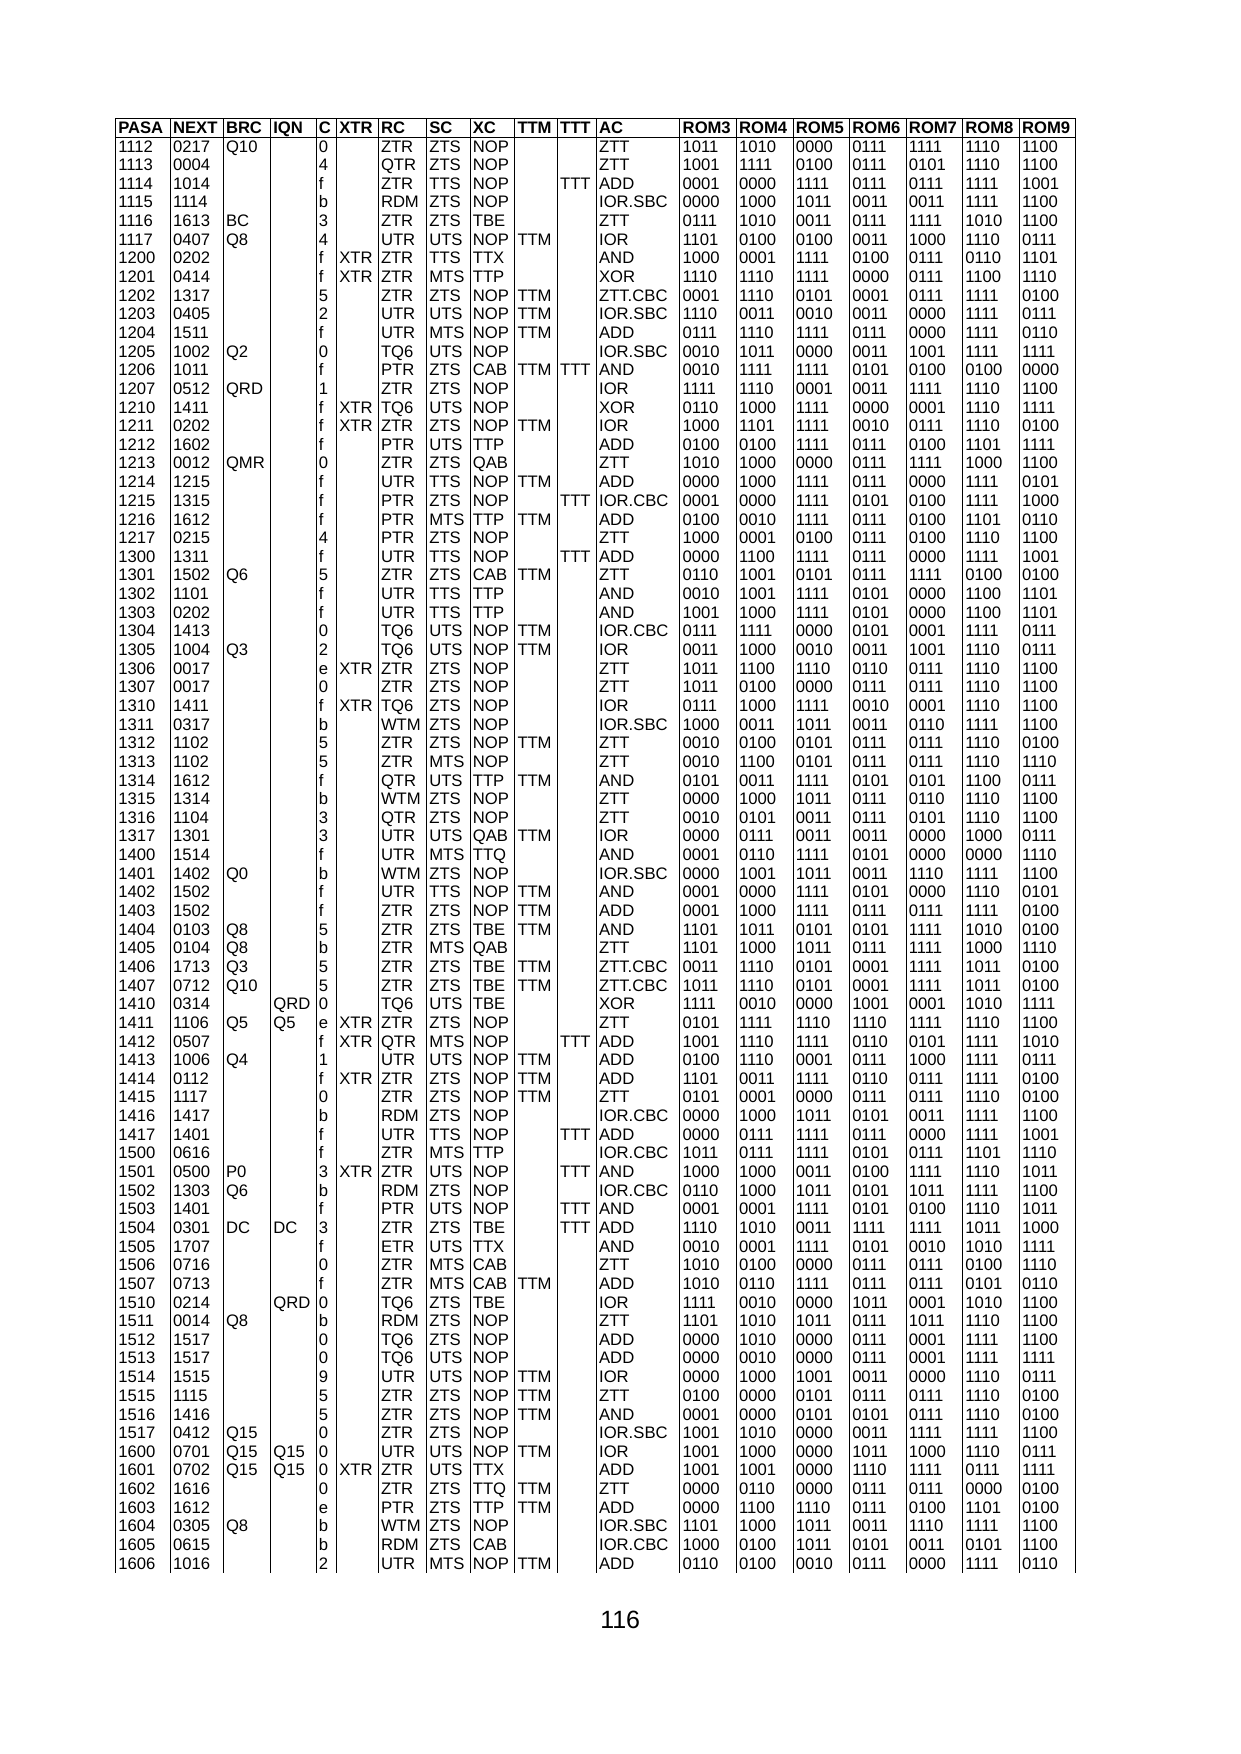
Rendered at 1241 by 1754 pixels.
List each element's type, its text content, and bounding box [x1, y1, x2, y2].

table_cell 0111 [907, 752, 962, 771]
table_cell TTT [558, 174, 596, 193]
table_cell [271, 1349, 316, 1367]
table_cell 0101 [850, 1405, 906, 1423]
table_cell [558, 864, 596, 883]
table_cell TQ6 [379, 1293, 426, 1312]
table_cell 0 [317, 454, 336, 472]
table_cell 0101 [1020, 883, 1075, 901]
table_cell 0100 [737, 1554, 793, 1573]
table_cell UTS [427, 305, 470, 323]
table_cell Q15 [224, 1424, 270, 1442]
table_cell 1000 [737, 1163, 793, 1181]
table_cell TTM [515, 417, 557, 435]
table_cell [337, 883, 378, 901]
table_cell e [317, 1013, 336, 1032]
table_cell 1111 [737, 1013, 793, 1032]
table_cell 1111 [963, 491, 1019, 510]
table_cell TTM [515, 305, 557, 323]
table_cell [558, 1517, 596, 1535]
table_cell ZTR [379, 211, 426, 230]
table_cell f [317, 435, 336, 454]
table_cell NOP [471, 547, 514, 566]
table_cell 0111 [850, 1274, 906, 1293]
table_cell 1401 [171, 1125, 223, 1144]
table_cell UTR [379, 230, 426, 249]
table_cell 1111 [794, 771, 849, 789]
table_cell 1100 [1020, 379, 1075, 398]
table_cell CAB [471, 361, 514, 379]
table_cell 0100 [963, 566, 1019, 584]
table_cell 1203 [116, 305, 170, 323]
table_cell ZTS [427, 1386, 470, 1405]
table_cell TBE [471, 1218, 514, 1237]
table_cell f [317, 883, 336, 901]
table_cell 5 [317, 734, 336, 752]
table_cell 1010 [963, 995, 1019, 1013]
table_cell [337, 230, 378, 249]
table_cell [224, 398, 270, 417]
table_cell 0111 [850, 454, 906, 472]
table_cell 0111 [907, 268, 962, 286]
table_cell TTM [515, 361, 557, 379]
table_cell NOP [471, 156, 514, 174]
table_cell ZTR [379, 752, 426, 771]
table_cell 0100 [1020, 566, 1075, 584]
table_cell f [317, 1200, 336, 1218]
table_cell 1011 [171, 361, 223, 379]
table_cell 0001 [794, 1051, 849, 1069]
table_cell 0001 [680, 1405, 736, 1423]
table_cell 0011 [907, 1106, 962, 1125]
table_cell [224, 435, 270, 454]
table_header TTM [515, 119, 557, 137]
table_cell 1011 [850, 1293, 906, 1312]
table_cell f [317, 398, 336, 417]
table_cell 0014 [171, 1312, 223, 1330]
table_cell ADD [597, 1330, 679, 1349]
table_cell ZTT [597, 790, 679, 808]
table_cell 1216 [116, 510, 170, 528]
table_cell 0000 [794, 678, 849, 696]
table_cell [224, 771, 270, 789]
table_cell QRD [271, 1293, 316, 1312]
table_cell 1111 [794, 361, 849, 379]
table_cell [337, 715, 378, 733]
table_cell 1300 [116, 547, 170, 566]
table_cell 0100 [963, 361, 1019, 379]
table_cell 0111 [1020, 230, 1075, 249]
table_cell 1000 [680, 249, 736, 267]
table_cell 1110 [1020, 939, 1075, 957]
table_cell f [317, 584, 336, 603]
table_cell [224, 845, 270, 864]
table_cell 0111 [907, 249, 962, 267]
table_cell AND [597, 883, 679, 901]
table_cell NOP [471, 473, 514, 491]
table_cell [558, 752, 596, 771]
table_cell 1110 [850, 1461, 906, 1479]
table_cell 0111 [737, 1125, 793, 1144]
table_cell 1111 [907, 138, 962, 156]
table_cell [337, 566, 378, 584]
table_cell 0001 [680, 491, 736, 510]
table_cell 0110 [680, 566, 736, 584]
table_cell [271, 584, 316, 603]
table_cell [558, 1051, 596, 1069]
table_cell [271, 957, 316, 976]
table_cell 1111 [907, 976, 962, 994]
table_cell 1513 [116, 1349, 170, 1367]
table_cell 1503 [116, 1200, 170, 1218]
table_cell 1110 [1020, 1144, 1075, 1162]
table_cell 1511 [171, 323, 223, 342]
table_cell 0101 [850, 361, 906, 379]
table_cell [337, 1274, 378, 1293]
table_cell 1101 [1020, 603, 1075, 622]
table_cell TTM [515, 622, 557, 640]
table_cell NOP [471, 1386, 514, 1405]
table_cell 0100 [850, 1163, 906, 1181]
table_cell 1206 [116, 361, 170, 379]
table_cell 0111 [850, 510, 906, 528]
table_cell 0111 [850, 1312, 906, 1330]
table_cell 0111 [907, 286, 962, 305]
table_cell 1100 [1020, 454, 1075, 472]
table_cell ZTR [379, 174, 426, 193]
table_cell NOP [471, 305, 514, 323]
table_cell 1111 [794, 901, 849, 920]
table_cell [515, 1237, 557, 1256]
table_cell 5 [317, 286, 336, 305]
table_cell 1115 [171, 1386, 223, 1405]
table_cell 5 [317, 566, 336, 584]
table_cell [337, 1535, 378, 1554]
table_cell 0 [317, 1424, 336, 1442]
table_cell TQ6 [379, 622, 426, 640]
table_cell 1010 [737, 1218, 793, 1237]
table_cell 0301 [171, 1218, 223, 1237]
table_cell 1111 [963, 286, 1019, 305]
table_cell [558, 156, 596, 174]
table_cell 1115 [116, 193, 170, 211]
table_cell 5 [317, 1405, 336, 1423]
table_cell [515, 995, 557, 1013]
table_cell [558, 771, 596, 789]
table_cell UTS [427, 995, 470, 1013]
table_cell UTS [427, 622, 470, 640]
table_cell [271, 211, 316, 230]
table_cell ZTS [427, 286, 470, 305]
table_cell 1405 [116, 939, 170, 957]
table_cell 1307 [116, 678, 170, 696]
table_cell 1110 [737, 1032, 793, 1051]
table_cell 1110 [1020, 845, 1075, 864]
table_cell 0000 [737, 491, 793, 510]
table_cell 1314 [116, 771, 170, 789]
table_cell IOR [597, 1442, 679, 1461]
table_cell 1707 [171, 1237, 223, 1256]
table_cell f [317, 491, 336, 510]
table_cell 0101 [680, 1088, 736, 1106]
table_cell 0100 [1020, 286, 1075, 305]
table_cell 0111 [680, 323, 736, 342]
table_cell TTM [515, 827, 557, 845]
table_cell 1110 [963, 417, 1019, 435]
table_cell ZTS [427, 957, 470, 976]
table_cell [558, 398, 596, 417]
table_cell 1 [317, 379, 336, 398]
table_cell 1101 [1020, 584, 1075, 603]
table_cell ZTS [427, 901, 470, 920]
table_cell [271, 808, 316, 827]
table_cell NOP [471, 734, 514, 752]
table_cell ZTT [597, 1386, 679, 1405]
table_cell [515, 584, 557, 603]
table_cell TTT [558, 547, 596, 566]
table_cell ZTR [379, 1479, 426, 1498]
table_header ROM9 [1020, 119, 1075, 137]
table_cell 0111 [850, 1051, 906, 1069]
table_cell 0713 [171, 1274, 223, 1293]
table_cell 1011 [794, 1535, 849, 1554]
table_cell 1111 [794, 1237, 849, 1256]
table_cell 0100 [1020, 901, 1075, 920]
table_cell 0000 [737, 883, 793, 901]
table_cell ZTR [379, 1218, 426, 1237]
table_cell NOP [471, 342, 514, 361]
table_cell [558, 1013, 596, 1032]
table_cell UTR [379, 883, 426, 901]
table_cell DC [271, 1218, 316, 1237]
table_cell e [317, 1498, 336, 1517]
table_cell [515, 249, 557, 267]
table_cell TTT [558, 1163, 596, 1181]
table_cell 0000 [680, 1106, 736, 1125]
table_cell IOR.CBC [597, 1535, 679, 1554]
table_cell UTR [379, 1368, 426, 1386]
table_cell b [317, 939, 336, 957]
table_cell TTS [427, 1125, 470, 1144]
table_cell TBE [471, 957, 514, 976]
table_cell [515, 1535, 557, 1554]
table_header AC [597, 119, 679, 137]
table_cell TTP [471, 603, 514, 622]
table_cell [337, 1144, 378, 1162]
table_cell [271, 174, 316, 193]
table_cell UTR [379, 323, 426, 342]
table_cell 0 [317, 995, 336, 1013]
table_cell 0110 [850, 1032, 906, 1051]
table_cell [515, 845, 557, 864]
table_cell 0100 [907, 491, 962, 510]
table_cell f [317, 603, 336, 622]
table_cell 0 [317, 1088, 336, 1106]
table_cell 1110 [963, 1088, 1019, 1106]
table_cell 1413 [116, 1051, 170, 1069]
table_cell [515, 211, 557, 230]
table_cell NOP [471, 1554, 514, 1573]
table_cell [337, 1218, 378, 1237]
table_cell 0101 [680, 1013, 736, 1032]
table_cell 0000 [680, 193, 736, 211]
table_cell 1202 [116, 286, 170, 305]
table_cell [558, 1256, 596, 1274]
table_cell 0716 [171, 1256, 223, 1274]
table_cell 1111 [963, 305, 1019, 323]
table_cell 0000 [794, 1330, 849, 1349]
table_cell ZTT [597, 659, 679, 678]
table_cell 0011 [850, 379, 906, 398]
table_cell [224, 193, 270, 211]
table_cell 0111 [850, 790, 906, 808]
table_cell [558, 808, 596, 827]
table_cell 1110 [963, 156, 1019, 174]
table_cell 1412 [116, 1032, 170, 1051]
table_cell TTP [471, 510, 514, 528]
table_cell [337, 1088, 378, 1106]
table_cell 1011 [794, 1181, 849, 1200]
table_cell 1101 [963, 1144, 1019, 1162]
table_cell 1612 [171, 771, 223, 789]
table_cell 0111 [850, 1349, 906, 1367]
table_cell ZTT [597, 752, 679, 771]
table_cell TBE [471, 1293, 514, 1312]
table_cell 1100 [1020, 1330, 1075, 1349]
table_cell Q15 [224, 1442, 270, 1461]
table_cell 1111 [794, 510, 849, 528]
table_cell 1011 [963, 957, 1019, 976]
table_cell [337, 1517, 378, 1535]
table_cell 1217 [116, 529, 170, 547]
table_cell 0100 [850, 249, 906, 267]
table_cell 0101 [963, 1535, 1019, 1554]
table_cell 0000 [907, 827, 962, 845]
table_cell ZTR [379, 957, 426, 976]
table_cell 0317 [171, 715, 223, 733]
table_cell 1011 [680, 1144, 736, 1162]
table_cell ZTT [597, 1312, 679, 1330]
table_cell [515, 939, 557, 957]
table_cell [224, 1349, 270, 1367]
table_cell TTP [471, 268, 514, 286]
table_cell [337, 1479, 378, 1498]
table_cell 1502 [171, 566, 223, 584]
table_cell CAB [471, 1256, 514, 1274]
table_cell CAB [471, 566, 514, 584]
table_cell 0100 [1020, 1498, 1075, 1517]
table_cell 0000 [794, 1293, 849, 1312]
table_cell 0001 [907, 1293, 962, 1312]
table_cell 0412 [171, 1424, 223, 1442]
table_cell 0101 [794, 1405, 849, 1423]
table_cell UTS [427, 1442, 470, 1461]
table_cell 0314 [171, 995, 223, 1013]
table_cell 0000 [794, 1461, 849, 1479]
table_cell [271, 473, 316, 491]
table_cell ZTS [427, 1013, 470, 1032]
table_cell [224, 622, 270, 640]
table_cell [224, 1479, 270, 1498]
table_cell [515, 752, 557, 771]
table_cell NOP [471, 696, 514, 715]
table_cell UTR [379, 827, 426, 845]
table_cell AND [597, 1405, 679, 1423]
table_cell XOR [597, 995, 679, 1013]
table_cell 0011 [850, 864, 906, 883]
table_cell ZTT [597, 808, 679, 827]
table_cell NOP [471, 901, 514, 920]
table_cell 4 [317, 156, 336, 174]
table_cell 1101 [171, 584, 223, 603]
table_cell ADD [597, 1274, 679, 1293]
table_cell 0000 [680, 864, 736, 883]
table_cell IOR.CBC [597, 1106, 679, 1125]
table_cell [337, 138, 378, 156]
table_cell 0111 [907, 734, 962, 752]
table_cell [337, 976, 378, 994]
table_cell 1302 [116, 584, 170, 603]
table_cell 0011 [850, 1368, 906, 1386]
table_cell 1000 [680, 417, 736, 435]
table_cell 0000 [907, 323, 962, 342]
table_cell 1111 [963, 1125, 1019, 1144]
table_cell 1100 [1020, 193, 1075, 211]
table_cell 0000 [680, 1125, 736, 1144]
table_cell [337, 510, 378, 528]
table_cell TTM [515, 640, 557, 659]
table_cell TQ6 [379, 696, 426, 715]
table_cell TTS [427, 603, 470, 622]
table_cell NOP [471, 286, 514, 305]
table_cell 0101 [737, 808, 793, 827]
table_cell [337, 1051, 378, 1069]
table_cell [271, 1479, 316, 1498]
table_cell 1001 [737, 566, 793, 584]
table_cell [337, 1181, 378, 1200]
table_cell UTS [427, 342, 470, 361]
table_cell 1000 [963, 454, 1019, 472]
table_cell 1011 [794, 1106, 849, 1125]
table_cell 0001 [680, 901, 736, 920]
table_cell TTP [471, 435, 514, 454]
table_cell AND [597, 249, 679, 267]
table_cell 0010 [794, 305, 849, 323]
table_cell 1100 [1020, 138, 1075, 156]
table_cell 0010 [680, 361, 736, 379]
table_cell 1110 [737, 957, 793, 976]
table_cell 1111 [794, 696, 849, 715]
table_cell 1110 [963, 734, 1019, 752]
table_cell 1110 [963, 138, 1019, 156]
table_cell 1311 [116, 715, 170, 733]
table_cell [337, 454, 378, 472]
table_cell UTR [379, 1554, 426, 1573]
table_cell 1000 [907, 1442, 962, 1461]
table_cell 0000 [737, 1405, 793, 1423]
table_cell [224, 1144, 270, 1162]
table_cell 1111 [794, 845, 849, 864]
table_cell ZTR [379, 1461, 426, 1479]
table_cell [224, 547, 270, 566]
table_cell 1110 [963, 1368, 1019, 1386]
table_cell [515, 790, 557, 808]
table_cell NOP [471, 752, 514, 771]
table_cell ZTR [379, 286, 426, 305]
table_cell TTM [515, 1274, 557, 1293]
table_cell TTM [515, 1386, 557, 1405]
table_cell AND [597, 771, 679, 789]
table_cell 1011 [963, 976, 1019, 994]
table_cell IOR [597, 827, 679, 845]
table_cell 1100 [963, 603, 1019, 622]
table_cell TTM [515, 566, 557, 584]
table_cell 0000 [794, 1479, 849, 1498]
table_cell TTS [427, 547, 470, 566]
table_cell 0100 [907, 1498, 962, 1517]
table_cell 1504 [116, 1218, 170, 1237]
table_cell 0000 [907, 547, 962, 566]
table_cell ZTT.CBC [597, 976, 679, 994]
table_cell CAB [471, 1535, 514, 1554]
table_cell [558, 584, 596, 603]
table_cell TTS [427, 249, 470, 267]
table_cell 2 [317, 640, 336, 659]
table_cell NOP [471, 1032, 514, 1051]
table_cell DC [224, 1218, 270, 1237]
table_cell ZTS [427, 1106, 470, 1125]
table_cell 0111 [850, 211, 906, 230]
table_cell [271, 491, 316, 510]
table_cell ADD [597, 901, 679, 920]
table_cell 1011 [737, 920, 793, 939]
table_cell Q8 [224, 1312, 270, 1330]
table_cell 1111 [907, 1218, 962, 1237]
table_cell 0100 [907, 435, 962, 454]
table_cell 0405 [171, 305, 223, 323]
table_cell TTX [471, 1237, 514, 1256]
table_cell [558, 939, 596, 957]
table_cell 0111 [850, 1256, 906, 1274]
table_cell ZTS [427, 211, 470, 230]
table_cell 1011 [680, 678, 736, 696]
table_cell 0100 [1020, 976, 1075, 994]
table_cell 0100 [907, 1200, 962, 1218]
table_cell 1010 [1020, 1032, 1075, 1051]
table_cell 1101 [963, 435, 1019, 454]
table_cell TTM [515, 510, 557, 528]
table_cell [224, 1274, 270, 1293]
table_cell 1110 [963, 1442, 1019, 1461]
table_cell 0101 [1020, 473, 1075, 491]
table_cell 1100 [1020, 696, 1075, 715]
table_cell [271, 361, 316, 379]
table_cell 1110 [737, 976, 793, 994]
table_cell 1411 [171, 696, 223, 715]
table_cell 1606 [116, 1554, 170, 1573]
table_cell 1100 [1020, 808, 1075, 827]
table_cell 1000 [680, 1535, 736, 1554]
table_cell 1100 [737, 547, 793, 566]
table_cell NOP [471, 1125, 514, 1144]
table_cell 0100 [907, 510, 962, 528]
table_cell 0110 [680, 1554, 736, 1573]
table_cell 0011 [737, 771, 793, 789]
table_cell [271, 547, 316, 566]
table_cell 0011 [737, 305, 793, 323]
table_cell 1110 [963, 1386, 1019, 1405]
table_cell NOP [471, 174, 514, 193]
table_cell 1112 [116, 138, 170, 156]
table_cell QTR [379, 156, 426, 174]
table_cell 1011 [794, 1517, 849, 1535]
table_cell 1100 [1020, 1312, 1075, 1330]
table_cell ZTT [597, 1088, 679, 1106]
table_cell ZTS [427, 361, 470, 379]
table_cell 1110 [907, 1517, 962, 1535]
table_cell f [317, 1069, 336, 1088]
table_cell 0010 [794, 640, 849, 659]
table_cell 1111 [963, 1517, 1019, 1535]
table_cell 0 [317, 1330, 336, 1349]
table_cell NOP [471, 808, 514, 827]
table_cell 0111 [850, 734, 906, 752]
table_cell 1101 [680, 1312, 736, 1330]
table_cell 1110 [963, 1013, 1019, 1032]
table_cell 1111 [794, 174, 849, 193]
table_cell [558, 1386, 596, 1405]
table_cell 0000 [680, 790, 736, 808]
table_cell 1111 [1020, 1237, 1075, 1256]
table_cell 1100 [1020, 715, 1075, 733]
table_cell [558, 473, 596, 491]
table_cell 1001 [1020, 1125, 1075, 1144]
table_cell 1110 [963, 1163, 1019, 1181]
table_cell [558, 1349, 596, 1367]
table_cell ZTT.CBC [597, 957, 679, 976]
table_cell 0111 [963, 1461, 1019, 1479]
table_cell 1001 [737, 584, 793, 603]
table_cell [224, 417, 270, 435]
table_cell 0000 [907, 1125, 962, 1144]
table_cell [515, 193, 557, 211]
table_cell ZTR [379, 566, 426, 584]
table_cell 0010 [680, 584, 736, 603]
table_cell [224, 901, 270, 920]
table_cell NOP [471, 1424, 514, 1442]
table_cell ZTS [427, 138, 470, 156]
table_cell 0100 [907, 361, 962, 379]
table_cell [271, 1554, 316, 1573]
table_cell 0111 [850, 1125, 906, 1144]
table_cell 1612 [171, 510, 223, 528]
table_cell ADD [597, 174, 679, 193]
table_cell [271, 901, 316, 920]
table_header BRC [224, 119, 270, 137]
table_cell 1116 [116, 211, 170, 230]
table_cell 1111 [907, 1424, 962, 1442]
table_cell 0111 [907, 1386, 962, 1405]
table_cell [271, 1069, 316, 1088]
table_cell 0000 [794, 1424, 849, 1442]
table_cell [558, 1461, 596, 1479]
table_cell 1001 [1020, 174, 1075, 193]
table_cell [558, 566, 596, 584]
table_cell UTR [379, 1051, 426, 1069]
table_cell 1 [317, 1051, 336, 1069]
table_cell 0111 [850, 678, 906, 696]
table_cell 0110 [1020, 510, 1075, 528]
table_cell 1215 [171, 473, 223, 491]
table_cell AND [597, 1163, 679, 1181]
table_cell [515, 1293, 557, 1312]
table_cell 1000 [680, 1163, 736, 1181]
table_cell TTM [515, 1479, 557, 1498]
table_cell [271, 715, 316, 733]
table_cell PTR [379, 1200, 426, 1218]
table_cell 1111 [963, 1554, 1019, 1573]
table_cell 0 [317, 1442, 336, 1461]
table_cell [271, 398, 316, 417]
table_cell 0 [317, 342, 336, 361]
table_cell [558, 1293, 596, 1312]
table_cell 0000 [680, 473, 736, 491]
table_cell [558, 640, 596, 659]
table_cell 1416 [116, 1106, 170, 1125]
table_cell 1401 [171, 1200, 223, 1218]
table_cell 0100 [1020, 734, 1075, 752]
table_cell NOP [471, 1349, 514, 1367]
table_cell [271, 230, 316, 249]
table_cell 0111 [850, 138, 906, 156]
table_cell 1110 [794, 1013, 849, 1032]
table_cell 1604 [116, 1517, 170, 1535]
table_cell TTT [558, 491, 596, 510]
table_cell [515, 1125, 557, 1144]
table_cell 0017 [171, 678, 223, 696]
table_cell 1110 [850, 1013, 906, 1032]
table_cell [337, 864, 378, 883]
table_cell TTS [427, 883, 470, 901]
table_cell ZTR [379, 920, 426, 939]
table_cell 1000 [737, 454, 793, 472]
table_cell 1001 [907, 342, 962, 361]
table_cell 1207 [116, 379, 170, 398]
table_cell 0111 [907, 1479, 962, 1498]
table_cell 0101 [794, 566, 849, 584]
table_cell 1314 [171, 790, 223, 808]
table_cell 1111 [907, 939, 962, 957]
table_cell 1100 [1020, 1535, 1075, 1554]
table_cell 1110 [963, 1312, 1019, 1330]
table_cell 0111 [907, 1069, 962, 1088]
table_cell BC [224, 211, 270, 230]
table_cell 1214 [116, 473, 170, 491]
table_cell 0 [317, 678, 336, 696]
table_cell ZTS [427, 1405, 470, 1423]
table_cell 1507 [116, 1274, 170, 1293]
table_cell 0010 [680, 1237, 736, 1256]
table_cell 1111 [963, 174, 1019, 193]
table_cell 1100 [737, 659, 793, 678]
table_cell Q5 [224, 1013, 270, 1032]
table_cell [558, 790, 596, 808]
table_cell [558, 1106, 596, 1125]
table_cell IOR.CBC [597, 491, 679, 510]
table_cell [558, 1330, 596, 1349]
table_cell 1100 [963, 771, 1019, 789]
table_cell 0100 [794, 156, 849, 174]
table_cell 1011 [963, 1218, 1019, 1237]
table_cell 1000 [737, 696, 793, 715]
table_cell NOP [471, 1181, 514, 1200]
table_cell [224, 995, 270, 1013]
table_cell b [317, 864, 336, 883]
table_cell [271, 379, 316, 398]
table_cell TTP [471, 1144, 514, 1162]
table_cell 0111 [680, 622, 736, 640]
table_cell [224, 883, 270, 901]
table_cell [271, 1424, 316, 1442]
table_cell AND [597, 920, 679, 939]
table_cell 1100 [1020, 1424, 1075, 1442]
table_cell ZTR [379, 417, 426, 435]
table_cell NOP [471, 379, 514, 398]
table_cell 1111 [963, 193, 1019, 211]
table_cell Q8 [224, 939, 270, 957]
table_cell 0111 [850, 547, 906, 566]
table_cell 1111 [794, 603, 849, 622]
table_cell [337, 771, 378, 789]
table_cell XTR [337, 1013, 378, 1032]
table_cell 0000 [907, 883, 962, 901]
table_cell TTS [427, 174, 470, 193]
table_cell 5 [317, 752, 336, 771]
table_cell UTS [427, 230, 470, 249]
table_cell [515, 138, 557, 156]
table_cell [337, 1200, 378, 1218]
table_cell 1517 [171, 1330, 223, 1349]
table_cell XTR [337, 1032, 378, 1051]
table_cell 1111 [850, 1218, 906, 1237]
table_cell 1110 [963, 696, 1019, 715]
table_cell 1110 [963, 529, 1019, 547]
table_cell XTR [337, 1069, 378, 1088]
table_cell 0000 [680, 547, 736, 566]
table_cell 0011 [794, 1163, 849, 1181]
table_cell [271, 286, 316, 305]
table_cell 1312 [116, 734, 170, 752]
table_cell [558, 1312, 596, 1330]
table_cell 2 [317, 305, 336, 323]
table_cell MTS [427, 1274, 470, 1293]
table_cell 0110 [680, 398, 736, 417]
table_cell [224, 268, 270, 286]
table_cell 0000 [907, 1368, 962, 1386]
table_cell 0101 [794, 957, 849, 976]
table_cell 0011 [850, 193, 906, 211]
table_cell [558, 1274, 596, 1293]
table_cell 1011 [794, 1312, 849, 1330]
table_cell 0702 [171, 1461, 223, 1479]
table_cell 5 [317, 976, 336, 994]
table_cell 0414 [171, 268, 223, 286]
table_cell [558, 268, 596, 286]
table_cell AND [597, 845, 679, 864]
table_cell 1111 [1020, 398, 1075, 417]
table_cell 0100 [737, 1535, 793, 1554]
table_cell [271, 342, 316, 361]
table_cell Q0 [224, 864, 270, 883]
table_cell [337, 547, 378, 566]
table_cell 1010 [737, 138, 793, 156]
table_cell [515, 435, 557, 454]
table_cell 1311 [171, 547, 223, 566]
table_cell [558, 1442, 596, 1461]
table_cell 1213 [116, 454, 170, 472]
table_cell 0001 [907, 1349, 962, 1367]
table_cell 1713 [171, 957, 223, 976]
table_cell 0305 [171, 1517, 223, 1535]
table_cell NOP [471, 864, 514, 883]
table_cell 0011 [850, 342, 906, 361]
table_cell UTS [427, 1163, 470, 1181]
table_cell 1000 [737, 640, 793, 659]
table_cell [224, 1405, 270, 1423]
table_header PASA [116, 119, 170, 137]
table_cell [337, 1442, 378, 1461]
table_cell 0101 [907, 1032, 962, 1051]
table_cell MTS [427, 752, 470, 771]
table_cell UTS [427, 827, 470, 845]
table_cell 1110 [794, 1498, 849, 1517]
table_cell [558, 230, 596, 249]
table_cell 1001 [737, 1461, 793, 1479]
table_cell [271, 156, 316, 174]
table_cell 1100 [1020, 1013, 1075, 1032]
table_cell ZTS [427, 417, 470, 435]
table_cell [224, 1106, 270, 1125]
table_cell UTS [427, 1237, 470, 1256]
table_cell 1110 [1020, 1256, 1075, 1274]
table_header C [317, 119, 336, 137]
table_cell NOP [471, 193, 514, 211]
table_cell [515, 1181, 557, 1200]
table_cell ZTR [379, 379, 426, 398]
table_cell QRD [224, 379, 270, 398]
table_cell IOR [597, 640, 679, 659]
table_cell f [317, 323, 336, 342]
table_cell 1111 [907, 454, 962, 472]
table_cell ADD [597, 547, 679, 566]
table_cell 0100 [1020, 417, 1075, 435]
table_cell 0111 [850, 901, 906, 920]
table_cell MTS [427, 845, 470, 864]
table_cell NOP [471, 529, 514, 547]
table_cell QTR [379, 808, 426, 827]
table_cell 1111 [963, 342, 1019, 361]
table_cell [337, 323, 378, 342]
table_cell [224, 752, 270, 771]
table_cell [224, 696, 270, 715]
table_cell 1511 [116, 1312, 170, 1330]
table_cell [271, 1051, 316, 1069]
table_cell [224, 1293, 270, 1312]
table_cell 1111 [794, 584, 849, 603]
table_cell [271, 976, 316, 994]
table_cell 0101 [850, 1106, 906, 1125]
table_cell 1000 [737, 1106, 793, 1125]
table_cell 0507 [171, 1032, 223, 1051]
table_cell ZTR [379, 1424, 426, 1442]
table_cell 0111 [907, 1274, 962, 1293]
table_cell [271, 268, 316, 286]
table_cell 0111 [850, 174, 906, 193]
table_cell 1110 [1020, 268, 1075, 286]
table_cell [337, 361, 378, 379]
table_cell [558, 417, 596, 435]
table_cell 1316 [116, 808, 170, 827]
table_cell 0000 [907, 473, 962, 491]
table_cell 1110 [963, 659, 1019, 678]
table_cell 0000 [794, 454, 849, 472]
table_cell 1403 [116, 901, 170, 920]
table_cell f [317, 845, 336, 864]
table_cell 0111 [907, 901, 962, 920]
table_cell UTS [427, 1368, 470, 1386]
table_cell 0 [317, 138, 336, 156]
table_cell [224, 659, 270, 678]
table_cell 1110 [680, 268, 736, 286]
table_cell [337, 995, 378, 1013]
table_cell [337, 622, 378, 640]
table_cell 1301 [171, 827, 223, 845]
table_cell 0000 [850, 398, 906, 417]
table_cell [271, 1517, 316, 1535]
table_cell 0001 [737, 1237, 793, 1256]
table_cell 1411 [171, 398, 223, 417]
table_cell [271, 193, 316, 211]
table_cell TQ6 [379, 1330, 426, 1349]
table_cell [224, 174, 270, 193]
table_cell 4 [317, 230, 336, 249]
table_cell [515, 1163, 557, 1181]
table_cell ZTS [427, 808, 470, 827]
table_cell [337, 305, 378, 323]
table_cell NOP [471, 491, 514, 510]
table_cell RDM [379, 1535, 426, 1554]
table_cell ZTS [427, 678, 470, 696]
table_cell f [317, 1125, 336, 1144]
table_cell 1211 [116, 417, 170, 435]
table_cell 0202 [171, 417, 223, 435]
table_cell IOR [597, 1368, 679, 1386]
table_cell 0000 [850, 268, 906, 286]
table_cell 1110 [680, 1218, 736, 1237]
table_cell AND [597, 584, 679, 603]
table_cell 1100 [737, 1498, 793, 1517]
table_cell b [317, 193, 336, 211]
table_cell 0011 [680, 640, 736, 659]
table_cell 0512 [171, 379, 223, 398]
table_cell [271, 1106, 316, 1125]
table_cell [337, 827, 378, 845]
table_cell [558, 249, 596, 267]
table_cell 0111 [907, 678, 962, 696]
table_cell f [317, 174, 336, 193]
table_cell [271, 752, 316, 771]
table_cell 0012 [171, 454, 223, 472]
table_cell [224, 1386, 270, 1405]
table_cell 1111 [907, 566, 962, 584]
table_cell TTM [515, 473, 557, 491]
table_cell 1402 [171, 864, 223, 883]
table_cell ZTS [427, 790, 470, 808]
table_cell 1313 [116, 752, 170, 771]
table_cell 0100 [737, 678, 793, 696]
table_cell [337, 1498, 378, 1517]
table_cell [337, 1386, 378, 1405]
table_cell TTP [471, 584, 514, 603]
table_cell f [317, 417, 336, 435]
table_cell 0111 [850, 939, 906, 957]
table_cell NOP [471, 1368, 514, 1386]
table_cell 1101 [963, 1498, 1019, 1517]
table_cell NOP [471, 790, 514, 808]
table_cell XTR [337, 398, 378, 417]
table_cell ZTS [427, 1479, 470, 1498]
table_cell ZTR [379, 1088, 426, 1106]
table_cell WTM [379, 790, 426, 808]
table_cell [271, 939, 316, 957]
table_cell [271, 138, 316, 156]
table_cell ZTS [427, 1218, 470, 1237]
table_cell [337, 1293, 378, 1312]
table_cell 0010 [737, 1293, 793, 1312]
table_cell 1110 [963, 230, 1019, 249]
table_cell ZTS [427, 1181, 470, 1200]
table_cell [515, 1517, 557, 1535]
table_cell MTS [427, 268, 470, 286]
table_cell TTM [515, 323, 557, 342]
table_cell 3 [317, 827, 336, 845]
table_cell 0001 [907, 622, 962, 640]
table_cell 1417 [116, 1125, 170, 1144]
table_cell [271, 510, 316, 528]
table_cell NOP [471, 1442, 514, 1461]
table_cell 1111 [680, 995, 736, 1013]
table_cell [271, 305, 316, 323]
table_cell PTR [379, 1498, 426, 1517]
table_cell P0 [224, 1163, 270, 1181]
table_cell 1111 [907, 1461, 962, 1479]
table_cell [515, 1013, 557, 1032]
table_cell [271, 864, 316, 883]
table_cell NOP [471, 1088, 514, 1106]
table_cell 0110 [737, 1479, 793, 1498]
table_cell 1001 [680, 1424, 736, 1442]
table_cell [337, 379, 378, 398]
table_cell Q2 [224, 342, 270, 361]
table_cell b [317, 1106, 336, 1125]
table_cell 1111 [963, 864, 1019, 883]
table_cell 0202 [171, 249, 223, 267]
table_cell 0101 [794, 286, 849, 305]
table_cell 1111 [737, 622, 793, 640]
table_cell 1111 [737, 156, 793, 174]
table_cell [558, 1554, 596, 1573]
table_cell 0011 [794, 211, 849, 230]
table_cell 1010 [963, 920, 1019, 939]
table_cell [558, 211, 596, 230]
table_cell 1000 [737, 1368, 793, 1386]
table_cell 0110 [907, 715, 962, 733]
table_cell [337, 491, 378, 510]
table_cell 1000 [680, 715, 736, 733]
table_cell 1100 [1020, 1517, 1075, 1535]
table_cell TTT [558, 1218, 596, 1237]
table_cell QRD [271, 995, 316, 1013]
table_cell 1304 [116, 622, 170, 640]
table_cell [337, 939, 378, 957]
table_header IQN [271, 119, 316, 137]
table_cell 0407 [171, 230, 223, 249]
table_cell NOP [471, 230, 514, 249]
table_cell RDM [379, 1312, 426, 1330]
table_cell 0011 [850, 305, 906, 323]
table_cell 1100 [1020, 678, 1075, 696]
table_cell Q15 [224, 1461, 270, 1479]
table_cell [337, 584, 378, 603]
table_cell ZTS [427, 1517, 470, 1535]
table_cell 1000 [737, 1517, 793, 1535]
table_cell 0011 [794, 827, 849, 845]
table_cell [271, 1200, 316, 1218]
table_cell TTM [515, 1498, 557, 1517]
table_cell [271, 1535, 316, 1554]
table_cell 0214 [171, 1293, 223, 1312]
table_cell ZTS [427, 1535, 470, 1554]
table_cell f [317, 510, 336, 528]
table_cell [515, 268, 557, 286]
table_cell [515, 1106, 557, 1125]
table_cell 1001 [680, 603, 736, 622]
table_cell [515, 1218, 557, 1237]
table_cell [558, 1498, 596, 1517]
table_cell 1000 [680, 529, 736, 547]
table_cell 1100 [963, 268, 1019, 286]
table_cell [558, 734, 596, 752]
table_cell 0 [317, 1293, 336, 1312]
table_cell 0000 [1020, 361, 1075, 379]
table_cell [337, 901, 378, 920]
table_cell 5 [317, 920, 336, 939]
table_cell TTM [515, 230, 557, 249]
table_cell 0011 [907, 193, 962, 211]
table_cell Q5 [271, 1013, 316, 1032]
table_cell 1110 [737, 379, 793, 398]
table_cell 0010 [850, 417, 906, 435]
table_cell 1111 [963, 547, 1019, 566]
table_cell 0 [317, 1349, 336, 1367]
table_cell TTM [515, 1405, 557, 1423]
table_cell 0001 [737, 529, 793, 547]
table_cell 0500 [171, 1163, 223, 1181]
table_cell 1000 [737, 939, 793, 957]
table_cell XOR [597, 268, 679, 286]
table_cell 1416 [171, 1405, 223, 1423]
table_cell ZTT.CBC [597, 286, 679, 305]
table_cell 5 [317, 1386, 336, 1405]
table_cell [271, 790, 316, 808]
table_cell f [317, 361, 336, 379]
table_cell 1111 [963, 1330, 1019, 1349]
table_cell [337, 603, 378, 622]
table_cell 1100 [1020, 1181, 1075, 1200]
table_cell [224, 1069, 270, 1088]
table_cell Q10 [224, 138, 270, 156]
table_cell [224, 361, 270, 379]
table_cell 0101 [850, 1200, 906, 1218]
table_cell 0100 [737, 1256, 793, 1274]
table_cell TQ6 [379, 640, 426, 659]
table_header ROM7 [907, 119, 962, 137]
table_cell 0111 [907, 174, 962, 193]
table_cell [271, 771, 316, 789]
table_cell [271, 659, 316, 678]
table_cell [515, 1312, 557, 1330]
table_cell NOP [471, 138, 514, 156]
table_cell [271, 1368, 316, 1386]
table_cell 0101 [850, 1181, 906, 1200]
table_cell ZTR [379, 1069, 426, 1088]
table_cell 0101 [794, 734, 849, 752]
table_cell 1303 [171, 1181, 223, 1200]
table_cell 1111 [737, 361, 793, 379]
table_cell 1111 [907, 1163, 962, 1181]
table_cell [558, 323, 596, 342]
table_cell 1506 [116, 1256, 170, 1274]
table_cell 1111 [794, 435, 849, 454]
table_cell 0000 [794, 995, 849, 1013]
table_cell 0111 [850, 1479, 906, 1498]
table_cell ZTS [427, 1312, 470, 1330]
table_cell 1000 [737, 1181, 793, 1200]
table_cell [224, 156, 270, 174]
table_cell [515, 1144, 557, 1162]
table_cell [558, 696, 596, 715]
table_cell Q15 [271, 1461, 316, 1479]
table_cell 0011 [737, 1069, 793, 1088]
table_cell 1000 [963, 827, 1019, 845]
table_cell MTS [427, 323, 470, 342]
table_cell [224, 790, 270, 808]
table_cell ZTT [597, 529, 679, 547]
table_cell 0000 [737, 174, 793, 193]
table_cell f [317, 547, 336, 566]
table_cell [337, 808, 378, 827]
table_header ROM4 [737, 119, 793, 137]
table_cell b [317, 1181, 336, 1200]
table_cell 0011 [737, 715, 793, 733]
table_cell 1011 [794, 790, 849, 808]
table_cell [271, 883, 316, 901]
table_cell IOR.SBC [597, 864, 679, 883]
table_cell [337, 845, 378, 864]
table_cell 1000 [907, 1051, 962, 1069]
table_cell [515, 1349, 557, 1367]
table_cell Q3 [224, 957, 270, 976]
table_cell [515, 547, 557, 566]
table_cell [558, 1237, 596, 1256]
table_cell ADD [597, 323, 679, 342]
table_cell 0100 [680, 435, 736, 454]
table_cell TTM [515, 286, 557, 305]
table_cell 1317 [116, 827, 170, 845]
table_cell 0111 [907, 1088, 962, 1106]
table_cell 0001 [680, 286, 736, 305]
table_cell 0000 [794, 1349, 849, 1367]
table_cell 0111 [850, 1088, 906, 1106]
table_cell ZTS [427, 920, 470, 939]
table_cell TTT [558, 1200, 596, 1218]
table_cell 0000 [794, 138, 849, 156]
table_cell [515, 491, 557, 510]
table_cell 1100 [1020, 156, 1075, 174]
table_cell 1407 [116, 976, 170, 994]
table_cell ADD [597, 510, 679, 528]
table_cell 0111 [907, 659, 962, 678]
table_cell 1101 [1020, 249, 1075, 267]
table_cell 1100 [1020, 1106, 1075, 1125]
table_cell 0111 [907, 1256, 962, 1274]
table_cell [337, 435, 378, 454]
table_cell 1502 [171, 883, 223, 901]
table_cell 1010 [737, 1312, 793, 1330]
table_cell [271, 1312, 316, 1330]
table_cell 1111 [794, 1144, 849, 1162]
table_cell 0103 [171, 920, 223, 939]
table_cell 3 [317, 1163, 336, 1181]
table_cell [515, 398, 557, 417]
table_cell [515, 696, 557, 715]
table_cell UTR [379, 305, 426, 323]
table_cell 1111 [794, 1125, 849, 1144]
table_cell [224, 715, 270, 733]
table_header TTT [558, 119, 596, 137]
table_cell Q6 [224, 1181, 270, 1200]
table_cell 1111 [963, 622, 1019, 640]
table_cell [558, 976, 596, 994]
table_cell 1001 [1020, 547, 1075, 566]
table_cell 0215 [171, 529, 223, 547]
table_cell IOR.SBC [597, 1517, 679, 1535]
table_cell [337, 1368, 378, 1386]
table_cell [558, 659, 596, 678]
table_cell [337, 1312, 378, 1330]
table_cell 0202 [171, 603, 223, 622]
table_cell 0000 [794, 1088, 849, 1106]
table_cell 1210 [116, 398, 170, 417]
table_cell [224, 1237, 270, 1256]
table_cell f [317, 473, 336, 491]
table_cell UTR [379, 845, 426, 864]
table_cell 1101 [680, 230, 736, 249]
table_cell 1111 [907, 379, 962, 398]
table_cell 0001 [794, 379, 849, 398]
table_cell f [317, 901, 336, 920]
table_cell 1110 [963, 678, 1019, 696]
table_cell Q8 [224, 230, 270, 249]
table_cell NOP [471, 1106, 514, 1125]
table_cell 1101 [680, 1069, 736, 1088]
table_cell UTR [379, 473, 426, 491]
table_cell [224, 1498, 270, 1517]
table_cell NOP [471, 1013, 514, 1032]
table_cell 1111 [1020, 1349, 1075, 1367]
table_cell 1515 [171, 1368, 223, 1386]
table_cell ZTS [427, 1293, 470, 1312]
table_cell [558, 342, 596, 361]
table_cell [558, 1535, 596, 1554]
table_cell 0 [317, 622, 336, 640]
table_cell 1111 [963, 901, 1019, 920]
table_cell [271, 1088, 316, 1106]
table_cell [337, 1106, 378, 1125]
table_cell WTM [379, 864, 426, 883]
table_cell PTR [379, 510, 426, 528]
table_cell [515, 174, 557, 193]
table_cell Q8 [224, 1517, 270, 1535]
table_cell 0100 [1020, 1405, 1075, 1423]
table_cell ZTR [379, 1144, 426, 1162]
table_cell 0111 [907, 1405, 962, 1423]
table_cell 1101 [680, 1517, 736, 1535]
table_cell 1117 [171, 1088, 223, 1106]
table_cell [271, 1405, 316, 1423]
table_cell 0101 [850, 1144, 906, 1162]
table_cell [271, 1032, 316, 1051]
table_cell 0001 [850, 286, 906, 305]
table_cell ZTT [597, 1479, 679, 1498]
table_cell ZTR [379, 454, 426, 472]
table_cell [224, 491, 270, 510]
table_cell 1111 [963, 1069, 1019, 1088]
table_header ROM5 [794, 119, 849, 137]
table_cell 0110 [1020, 323, 1075, 342]
table_cell 0010 [737, 995, 793, 1013]
table_cell 0111 [1020, 1442, 1075, 1461]
table_cell 1315 [116, 790, 170, 808]
table_cell 1100 [1020, 659, 1075, 678]
table_cell [271, 435, 316, 454]
table_cell TTP [471, 1498, 514, 1517]
table_cell 0010 [907, 1237, 962, 1256]
table_cell 1200 [116, 249, 170, 267]
table_cell ADD [597, 1349, 679, 1367]
table_cell b [317, 1312, 336, 1330]
table_header XC [471, 119, 514, 137]
table_cell 0111 [737, 827, 793, 845]
table_cell 0111 [850, 156, 906, 174]
table_cell 1010 [737, 1424, 793, 1442]
table_cell UTR [379, 547, 426, 566]
table_cell 0100 [680, 1051, 736, 1069]
table_cell [337, 640, 378, 659]
table_cell TTS [427, 584, 470, 603]
table_cell 0010 [737, 510, 793, 528]
table_cell NOP [471, 678, 514, 696]
table_cell 1110 [963, 790, 1019, 808]
table_cell ZTR [379, 1163, 426, 1181]
table_cell NOP [471, 1517, 514, 1535]
table_cell 1000 [1020, 491, 1075, 510]
table_cell 1001 [794, 1368, 849, 1386]
table_cell [271, 566, 316, 584]
table_cell [558, 305, 596, 323]
table_cell [558, 901, 596, 920]
table_cell 1000 [737, 473, 793, 491]
table_cell 0100 [1020, 1088, 1075, 1106]
table_cell 1111 [907, 957, 962, 976]
table_cell ZTS [427, 156, 470, 174]
table_cell ZTS [427, 566, 470, 584]
table_cell XTR [337, 659, 378, 678]
table_cell IOR.SBC [597, 1424, 679, 1442]
table_header ROM8 [963, 119, 1019, 137]
table_cell QAB [471, 454, 514, 472]
table_cell [271, 1237, 316, 1256]
table_cell 1602 [116, 1479, 170, 1498]
table_cell 0110 [737, 845, 793, 864]
table_cell 1100 [737, 752, 793, 771]
table_cell [224, 1535, 270, 1554]
table_cell TTM [515, 901, 557, 920]
table_cell 1011 [680, 659, 736, 678]
table_cell 1006 [171, 1051, 223, 1069]
table_cell 1315 [171, 491, 223, 510]
table_cell UTS [427, 771, 470, 789]
table_cell 1111 [794, 323, 849, 342]
table_cell TBE [471, 211, 514, 230]
table_cell ZTR [379, 678, 426, 696]
table_cell IOR [597, 696, 679, 715]
table_cell 0001 [680, 174, 736, 193]
table_cell NOP [471, 640, 514, 659]
table_cell 1011 [680, 138, 736, 156]
table_cell WTM [379, 1517, 426, 1535]
table_cell [515, 1424, 557, 1442]
table_cell IOR [597, 379, 679, 398]
table_cell 1111 [963, 1106, 1019, 1125]
table_cell [337, 193, 378, 211]
table_cell [558, 1424, 596, 1442]
table_cell ZTR [379, 249, 426, 267]
table_cell 1616 [171, 1479, 223, 1498]
table_cell NOP [471, 398, 514, 417]
table_cell ZTT [597, 939, 679, 957]
table_cell TTM [515, 976, 557, 994]
table_cell [558, 678, 596, 696]
table_cell 4 [317, 529, 336, 547]
table_cell 1111 [1020, 342, 1075, 361]
table_cell ADD [597, 1218, 679, 1237]
table_cell [271, 1125, 316, 1144]
table_cell 1301 [116, 566, 170, 584]
table_cell 0101 [680, 771, 736, 789]
table_cell TTX [471, 1461, 514, 1479]
table_cell TQ6 [379, 342, 426, 361]
table_cell PTR [379, 361, 426, 379]
table_cell [515, 1256, 557, 1274]
table_cell TTP [471, 771, 514, 789]
table_cell TTM [515, 1051, 557, 1069]
table_cell ZTS [427, 454, 470, 472]
table_cell 1600 [116, 1442, 170, 1461]
table_cell UTR [379, 1442, 426, 1461]
table_cell 1111 [794, 1200, 849, 1218]
table_cell 0110 [680, 1181, 736, 1200]
table_cell ADD [597, 1125, 679, 1144]
table_cell 1404 [116, 920, 170, 939]
table_cell UTR [379, 1125, 426, 1144]
table_cell 0011 [850, 640, 906, 659]
table_cell 1111 [963, 1349, 1019, 1367]
table_cell TBE [471, 920, 514, 939]
table_cell [271, 622, 316, 640]
table_cell 1601 [116, 1461, 170, 1479]
table_cell 1100 [1020, 529, 1075, 547]
table_cell XTR [337, 1461, 378, 1479]
table_cell 1111 [794, 473, 849, 491]
table_cell 0001 [680, 883, 736, 901]
table_cell TQ6 [379, 1349, 426, 1367]
table_cell 1110 [963, 640, 1019, 659]
table_cell [224, 529, 270, 547]
table_cell RDM [379, 1106, 426, 1125]
table_cell 1111 [680, 1293, 736, 1312]
table_cell ADD [597, 473, 679, 491]
table_cell [558, 1181, 596, 1200]
table_cell UTS [427, 1051, 470, 1069]
table_header ROM6 [850, 119, 906, 137]
table_cell TTM [515, 771, 557, 789]
table_cell 1100 [1020, 864, 1075, 883]
table_cell [337, 342, 378, 361]
table_cell 1014 [171, 174, 223, 193]
table_cell 0010 [680, 734, 736, 752]
table_cell IOR.CBC [597, 622, 679, 640]
table_cell 0111 [1020, 622, 1075, 640]
table_cell [224, 1330, 270, 1349]
table_cell 0004 [171, 156, 223, 174]
table_cell [224, 473, 270, 491]
table_cell 0101 [850, 491, 906, 510]
table_cell 0110 [737, 1274, 793, 1293]
table_cell 1010 [963, 1237, 1019, 1256]
table_cell [271, 454, 316, 472]
table_cell 1411 [116, 1013, 170, 1032]
table_cell 1000 [963, 939, 1019, 957]
table_cell 1100 [963, 584, 1019, 603]
table_cell 0101 [850, 584, 906, 603]
table_cell TBE [471, 995, 514, 1013]
table_cell [515, 529, 557, 547]
table_cell [271, 249, 316, 267]
table_cell f [317, 1144, 336, 1162]
table_cell 1603 [116, 1498, 170, 1517]
table_cell 0101 [907, 771, 962, 789]
table_cell NOP [471, 1330, 514, 1349]
table_cell 1010 [737, 1330, 793, 1349]
table_cell [337, 1424, 378, 1442]
table_cell 3 [317, 211, 336, 230]
table_cell 0110 [850, 659, 906, 678]
table_header ROM3 [680, 119, 736, 137]
table_cell 0111 [680, 211, 736, 230]
table_cell 1111 [963, 715, 1019, 733]
table_cell 0001 [907, 696, 962, 715]
table_cell ADD [597, 1032, 679, 1051]
table_cell 0000 [907, 305, 962, 323]
table_cell 0101 [794, 920, 849, 939]
table_cell [271, 1144, 316, 1162]
table_cell 1110 [907, 864, 962, 883]
table_cell XTR [337, 696, 378, 715]
table_cell 1004 [171, 640, 223, 659]
table_cell TTM [515, 883, 557, 901]
table_cell 0000 [794, 622, 849, 640]
table_cell 0100 [1020, 1069, 1075, 1088]
table_cell 1510 [116, 1293, 170, 1312]
table_cell [224, 305, 270, 323]
table_cell 1613 [171, 211, 223, 230]
table_cell [337, 1256, 378, 1274]
table_cell 1303 [116, 603, 170, 622]
table_cell RDM [379, 1181, 426, 1200]
table_cell UTR [379, 584, 426, 603]
table_cell NOP [471, 715, 514, 733]
table_cell 0001 [737, 1088, 793, 1106]
table_cell ZTR [379, 1013, 426, 1032]
table_cell ZTR [379, 901, 426, 920]
table_cell [515, 864, 557, 883]
table_cell 0100 [680, 1386, 736, 1405]
table_cell 1201 [116, 268, 170, 286]
table_cell ZTT [597, 1256, 679, 1274]
table_cell 0111 [850, 473, 906, 491]
table_cell 1415 [116, 1088, 170, 1106]
table_cell 0101 [794, 752, 849, 771]
table_cell 0000 [680, 1479, 736, 1498]
table_cell XTR [337, 249, 378, 267]
table_cell 0001 [737, 1200, 793, 1218]
table_cell [558, 529, 596, 547]
table_cell [558, 193, 596, 211]
table_cell [558, 827, 596, 845]
table_cell 1413 [171, 622, 223, 640]
table_cell 0111 [850, 808, 906, 827]
table_cell 2 [317, 1554, 336, 1573]
table_cell 1110 [737, 286, 793, 305]
table_cell 1111 [963, 1181, 1019, 1200]
table_cell 1010 [963, 211, 1019, 230]
table_cell 1001 [680, 1032, 736, 1051]
table_cell [224, 1368, 270, 1386]
table_cell ZTS [427, 379, 470, 398]
table_cell AND [597, 603, 679, 622]
table_cell 0101 [850, 771, 906, 789]
table_cell TTM [515, 1368, 557, 1386]
table_cell 1011 [794, 864, 849, 883]
table_cell 0111 [737, 1144, 793, 1162]
table_cell ZTS [427, 529, 470, 547]
table_cell 1111 [907, 1013, 962, 1032]
table_cell 0111 [907, 417, 962, 435]
table_cell 0111 [680, 696, 736, 715]
table_cell 1114 [116, 174, 170, 193]
table_cell 0100 [737, 734, 793, 752]
table_cell 1400 [116, 845, 170, 864]
table_cell 1111 [907, 920, 962, 939]
table_cell b [317, 790, 336, 808]
table_cell 1310 [116, 696, 170, 715]
table_cell 1111 [794, 1069, 849, 1088]
table_cell 1111 [794, 249, 849, 267]
table_cell b [317, 1535, 336, 1554]
table_cell 0 [317, 1256, 336, 1274]
table_cell 0111 [850, 752, 906, 771]
table_cell [558, 957, 596, 976]
table_cell 1111 [907, 211, 962, 230]
table_cell 0100 [794, 529, 849, 547]
table_cell 1306 [116, 659, 170, 678]
table_cell 1101 [680, 920, 736, 939]
table_cell QTR [379, 771, 426, 789]
table_cell ADD [597, 1498, 679, 1517]
table_cell 1111 [794, 398, 849, 417]
table_cell 1110 [963, 883, 1019, 901]
table_header XTR [337, 119, 378, 137]
table_cell IOR.SBC [597, 193, 679, 211]
table_cell 0000 [907, 845, 962, 864]
table_cell NOP [471, 883, 514, 901]
table_cell [337, 1330, 378, 1349]
table_cell 0011 [794, 808, 849, 827]
table_cell 0000 [963, 845, 1019, 864]
table_cell [515, 1032, 557, 1051]
table_cell 1010 [680, 454, 736, 472]
table_cell [224, 603, 270, 622]
table_cell Q10 [224, 976, 270, 994]
table_cell 0001 [850, 957, 906, 976]
table_cell f [317, 1274, 336, 1293]
table_cell NOP [471, 1200, 514, 1218]
table_cell 0100 [1020, 957, 1075, 976]
table_cell [558, 1368, 596, 1386]
table_cell 0010 [680, 808, 736, 827]
table_cell TBE [471, 976, 514, 994]
table_cell [271, 696, 316, 715]
table_cell [558, 845, 596, 864]
table_cell 1011 [907, 1312, 962, 1330]
table_cell 0017 [171, 659, 223, 678]
table_cell IOR [597, 417, 679, 435]
table_cell 1000 [737, 193, 793, 211]
table_cell [337, 211, 378, 230]
table_cell IOR.CBC [597, 1144, 679, 1162]
table_cell 1110 [794, 659, 849, 678]
table_cell 0111 [850, 1386, 906, 1405]
table_cell 0010 [680, 752, 736, 771]
table_cell 0101 [907, 808, 962, 827]
table_cell 1001 [850, 995, 906, 1013]
table_cell ZTT [597, 566, 679, 584]
table_cell 0111 [1020, 640, 1075, 659]
table_cell 0111 [907, 1144, 962, 1162]
table_cell 0111 [850, 529, 906, 547]
table_cell 1517 [171, 1349, 223, 1367]
table_cell [558, 1144, 596, 1162]
table_cell 1110 [963, 398, 1019, 417]
table_cell [558, 883, 596, 901]
table_cell 0001 [850, 976, 906, 994]
table_cell Q8 [224, 920, 270, 939]
table_cell 3 [317, 1218, 336, 1237]
table_cell ZTT [597, 138, 679, 156]
table_cell AND [597, 361, 679, 379]
table_cell 0111 [1020, 305, 1075, 323]
table_cell [558, 1069, 596, 1088]
table_cell 1100 [1020, 1293, 1075, 1312]
table_cell 1011 [907, 1181, 962, 1200]
table_cell [558, 920, 596, 939]
table_cell [271, 678, 316, 696]
table_cell NOP [471, 1051, 514, 1069]
table_cell [337, 790, 378, 808]
table_cell [558, 379, 596, 398]
table_cell [224, 323, 270, 342]
table_cell 0111 [850, 1330, 906, 1349]
table_cell [558, 1405, 596, 1423]
table_cell ZTS [427, 976, 470, 994]
table_cell [515, 1200, 557, 1218]
table_cell 0000 [680, 1349, 736, 1367]
table_cell 1101 [680, 939, 736, 957]
table_cell 0101 [850, 883, 906, 901]
table_cell 1501 [116, 1163, 170, 1181]
table_cell 3 [317, 808, 336, 827]
table_cell TTM [515, 734, 557, 752]
table_cell ZTT [597, 156, 679, 174]
table_cell 1111 [1020, 1461, 1075, 1479]
table_cell MTS [427, 1144, 470, 1162]
table_cell 1514 [116, 1368, 170, 1386]
table_cell 1101 [963, 510, 1019, 528]
table_cell 1502 [171, 901, 223, 920]
table_cell [558, 286, 596, 305]
table_cell 1010 [680, 1256, 736, 1274]
table_cell Q4 [224, 1051, 270, 1069]
table_cell 1502 [116, 1181, 170, 1200]
table_cell 1111 [963, 1032, 1019, 1051]
table_cell 1001 [680, 1442, 736, 1461]
table_cell QTR [379, 1032, 426, 1051]
table_cell 0101 [850, 1237, 906, 1256]
table_cell 1111 [1020, 995, 1075, 1013]
table_cell [558, 1088, 596, 1106]
table_cell RDM [379, 193, 426, 211]
table_cell [337, 529, 378, 547]
table_cell 1011 [1020, 1200, 1075, 1218]
table_cell [515, 659, 557, 678]
table_cell 1111 [794, 491, 849, 510]
table_cell 0000 [680, 1330, 736, 1349]
table_cell NOP [471, 417, 514, 435]
table_cell 0111 [1020, 771, 1075, 789]
table_cell UTS [427, 1349, 470, 1367]
table_cell 1111 [794, 268, 849, 286]
table_cell 1111 [794, 1032, 849, 1051]
table_cell 0000 [907, 603, 962, 622]
table_cell TTT [558, 1125, 596, 1144]
table_cell 0011 [850, 230, 906, 249]
table_cell 1500 [116, 1144, 170, 1162]
table_cell [337, 1554, 378, 1573]
table_cell f [317, 1237, 336, 1256]
table_cell [337, 1405, 378, 1423]
table_cell 1100 [1020, 790, 1075, 808]
table_cell 1111 [963, 1424, 1019, 1442]
table_cell PTR [379, 529, 426, 547]
table_cell 0011 [850, 1424, 906, 1442]
table_cell 0111 [850, 1554, 906, 1573]
table_cell 0104 [171, 939, 223, 957]
table_cell [558, 510, 596, 528]
table_cell 0101 [850, 622, 906, 640]
table_cell [337, 1125, 378, 1144]
table_cell [271, 603, 316, 622]
table_cell 0111 [850, 566, 906, 584]
table_cell [224, 584, 270, 603]
table_cell MTS [427, 1032, 470, 1051]
table_cell 0011 [850, 827, 906, 845]
table_cell 1305 [116, 640, 170, 659]
table_cell [224, 827, 270, 845]
table_cell 0100 [907, 529, 962, 547]
table_cell 0001 [737, 249, 793, 267]
table_cell TTM [515, 957, 557, 976]
table_cell 0011 [850, 1517, 906, 1535]
table_cell [337, 920, 378, 939]
table_cell UTS [427, 398, 470, 417]
table_cell Q3 [224, 640, 270, 659]
table_cell ZTT [597, 211, 679, 230]
table_cell ZTS [427, 1088, 470, 1106]
table_cell [224, 286, 270, 305]
table_cell 0010 [850, 696, 906, 715]
table_cell ADD [597, 1461, 679, 1479]
table_cell [337, 156, 378, 174]
table_cell 1402 [116, 883, 170, 901]
table_cell 0100 [1020, 1479, 1075, 1498]
table_cell 0101 [794, 1386, 849, 1405]
table_cell [224, 249, 270, 267]
table_cell 1001 [737, 864, 793, 883]
table_cell 1011 [850, 1442, 906, 1461]
table_cell 0001 [907, 398, 962, 417]
table_cell UTS [427, 640, 470, 659]
table_cell 1505 [116, 1237, 170, 1256]
table_cell [271, 1330, 316, 1349]
table_cell 1011 [680, 976, 736, 994]
table_cell 0111 [1020, 1051, 1075, 1069]
table_cell MTS [427, 1554, 470, 1573]
table_cell 1001 [680, 156, 736, 174]
table_cell NOP [471, 1163, 514, 1181]
table_cell MTS [427, 1256, 470, 1274]
table_cell 1101 [737, 417, 793, 435]
table_cell 1001 [680, 1461, 736, 1479]
table_cell ADD [597, 1554, 679, 1573]
table_cell [558, 1479, 596, 1498]
table_cell 1110 [963, 1405, 1019, 1423]
table_cell 1317 [171, 286, 223, 305]
table_cell [337, 286, 378, 305]
table_cell f [317, 249, 336, 267]
table_cell [224, 734, 270, 752]
table_cell 1204 [116, 323, 170, 342]
table_cell TTM [515, 1069, 557, 1088]
table_header RC [379, 119, 426, 137]
table_cell 0000 [794, 342, 849, 361]
table_cell 1011 [794, 715, 849, 733]
table_cell 0100 [794, 230, 849, 249]
table_cell [337, 1349, 378, 1367]
table_cell TTQ [471, 845, 514, 864]
table_cell 1000 [737, 398, 793, 417]
table_cell ADD [597, 1051, 679, 1069]
table_cell [271, 640, 316, 659]
table_cell 0100 [737, 435, 793, 454]
table_cell 0100 [680, 510, 736, 528]
table_cell [558, 138, 596, 156]
table_cell [515, 379, 557, 398]
table_cell IOR.SBC [597, 305, 679, 323]
table_cell 0001 [680, 1200, 736, 1218]
table_cell 0110 [1020, 1274, 1075, 1293]
table_cell [337, 957, 378, 976]
table_cell f [317, 696, 336, 715]
table_cell TTQ [471, 1479, 514, 1498]
table_cell ZTR [379, 939, 426, 957]
table_cell UTS [427, 1200, 470, 1218]
table_cell 1100 [1020, 211, 1075, 230]
table_cell NOP [471, 622, 514, 640]
table_cell 1612 [171, 1498, 223, 1517]
table_cell 5 [317, 957, 336, 976]
table_cell 1113 [116, 156, 170, 174]
table_cell QAB [471, 827, 514, 845]
table_cell ZTS [427, 1498, 470, 1517]
table_cell 1215 [116, 491, 170, 510]
table_cell 0101 [850, 603, 906, 622]
table_cell 1515 [116, 1386, 170, 1405]
table_cell MTS [427, 510, 470, 528]
table_cell [515, 1330, 557, 1349]
table_cell 0615 [171, 1535, 223, 1554]
table_cell XTR [337, 417, 378, 435]
table_cell [271, 1498, 316, 1517]
table_cell [515, 156, 557, 174]
table_cell 1000 [737, 1442, 793, 1461]
table_cell TTT [558, 361, 596, 379]
table_cell 1410 [116, 995, 170, 1013]
table_cell e [317, 659, 336, 678]
table_cell 1110 [963, 752, 1019, 771]
table_cell [224, 1554, 270, 1573]
table_cell [271, 734, 316, 752]
table_cell 0011 [794, 1218, 849, 1237]
table_cell 0100 [1020, 1386, 1075, 1405]
table_cell ZTT [597, 454, 679, 472]
table_cell 1011 [1020, 1163, 1075, 1181]
table_cell [515, 454, 557, 472]
table_cell 0011 [907, 1535, 962, 1554]
table_cell 1110 [737, 268, 793, 286]
table_cell 1514 [171, 845, 223, 864]
table_cell ZTR [379, 976, 426, 994]
table_cell 1000 [737, 603, 793, 622]
table_cell 0000 [737, 1386, 793, 1405]
table_cell TTM [515, 1554, 557, 1573]
table_cell 0100 [963, 1256, 1019, 1274]
table_cell Q6 [224, 566, 270, 584]
table_cell ZTS [427, 696, 470, 715]
table_cell UTR [379, 603, 426, 622]
table_cell UTS [427, 1461, 470, 1479]
table_cell 0101 [794, 976, 849, 994]
table_cell 0 [317, 1461, 336, 1479]
table_cell IOR.CBC [597, 1181, 679, 1200]
table_cell 0110 [963, 249, 1019, 267]
table_cell ZTR [379, 1386, 426, 1405]
table_cell [337, 1237, 378, 1256]
table_cell TTX [471, 249, 514, 267]
table_cell [271, 1256, 316, 1274]
table_cell ZTT [597, 1013, 679, 1032]
table_cell XOR [597, 398, 679, 417]
table_cell 1516 [116, 1405, 170, 1423]
table_cell [224, 678, 270, 696]
table_cell 0616 [171, 1144, 223, 1162]
table_cell WTM [379, 715, 426, 733]
table_cell CAB [471, 1274, 514, 1293]
table_cell [515, 715, 557, 733]
table_cell ZTT [597, 678, 679, 696]
table_cell 0100 [1020, 920, 1075, 939]
table_cell 1102 [171, 734, 223, 752]
table_cell [271, 920, 316, 939]
table_header SC [427, 119, 470, 137]
table_cell [515, 342, 557, 361]
table_cell f [317, 1032, 336, 1051]
table_cell 1000 [737, 901, 793, 920]
table_cell ZTR [379, 1256, 426, 1274]
table_cell 1111 [794, 417, 849, 435]
table_cell ZTR [379, 138, 426, 156]
table_cell 1111 [680, 379, 736, 398]
table_cell PTR [379, 491, 426, 510]
table_cell [337, 678, 378, 696]
table_cell [558, 995, 596, 1013]
table_cell 0111 [850, 1498, 906, 1517]
table_cell 1401 [116, 864, 170, 883]
table_cell AND [597, 1200, 679, 1218]
table_cell 0701 [171, 1442, 223, 1461]
table_cell [337, 752, 378, 771]
table_cell QAB [471, 939, 514, 957]
table_cell 1104 [171, 808, 223, 827]
table_cell [271, 1181, 316, 1200]
table_cell AND [597, 1237, 679, 1256]
table_cell ZTS [427, 1069, 470, 1088]
table_cell [271, 845, 316, 864]
table_cell [224, 1200, 270, 1218]
table_cell 1417 [171, 1106, 223, 1125]
table_cell XTR [337, 1163, 378, 1181]
table_cell 1111 [794, 883, 849, 901]
table_cell [558, 454, 596, 472]
table_cell 1110 [963, 1200, 1019, 1218]
table_cell 1110 [737, 1051, 793, 1069]
table_cell [337, 473, 378, 491]
table_cell 1102 [171, 752, 223, 771]
table_cell b [317, 1517, 336, 1535]
table_cell TTS [427, 473, 470, 491]
table_cell [271, 417, 316, 435]
table_cell 0217 [171, 138, 223, 156]
table_cell 0111 [1020, 1368, 1075, 1386]
table_cell 1512 [116, 1330, 170, 1349]
table_cell 0001 [907, 995, 962, 1013]
table_cell 1010 [963, 1293, 1019, 1312]
table_cell 1110 [963, 808, 1019, 827]
table_cell [224, 510, 270, 528]
table_cell 1111 [963, 323, 1019, 342]
table_cell IOR [597, 1293, 679, 1312]
table_cell 0 [317, 1479, 336, 1498]
table_cell 1111 [1020, 435, 1075, 454]
table_cell 0101 [850, 920, 906, 939]
table_cell [515, 603, 557, 622]
table_cell 1414 [116, 1069, 170, 1088]
table_cell IOR.SBC [597, 715, 679, 733]
table_cell ZTS [427, 1330, 470, 1349]
table_cell 0000 [680, 1368, 736, 1386]
table_cell [558, 603, 596, 622]
table_cell 1111 [963, 473, 1019, 491]
table_cell 1002 [171, 342, 223, 361]
table_cell NOP [471, 659, 514, 678]
table_cell [558, 435, 596, 454]
table_cell 1117 [116, 230, 170, 249]
table_cell ZTR [379, 659, 426, 678]
table_cell TTM [515, 1442, 557, 1461]
table_cell TTT [558, 1032, 596, 1051]
table_cell 0010 [794, 1554, 849, 1573]
table_cell TTM [515, 1088, 557, 1106]
table_cell [224, 1032, 270, 1051]
table_cell 0011 [680, 957, 736, 976]
table_cell [515, 1461, 557, 1479]
table_header NEXT [171, 119, 223, 137]
table_cell 0101 [850, 1535, 906, 1554]
table_cell 1111 [794, 547, 849, 566]
table_cell ADD [597, 435, 679, 454]
table_cell 0000 [680, 827, 736, 845]
table_cell 1406 [116, 957, 170, 976]
table_cell XTR [337, 268, 378, 286]
table_cell TQ6 [379, 995, 426, 1013]
table_cell ZTS [427, 491, 470, 510]
table_cell ZTS [427, 193, 470, 211]
table_cell 1517 [116, 1424, 170, 1442]
table_cell 1602 [171, 435, 223, 454]
table_cell [224, 1088, 270, 1106]
table_cell IOR [597, 230, 679, 249]
table_cell UTS [427, 435, 470, 454]
table_cell NOP [471, 1069, 514, 1088]
table_cell 9 [317, 1368, 336, 1386]
table_cell [515, 678, 557, 696]
table_cell 1011 [737, 342, 793, 361]
table_cell ETR [379, 1237, 426, 1256]
table_cell ZTR [379, 734, 426, 752]
table_cell 0010 [680, 342, 736, 361]
table_cell 1110 [737, 323, 793, 342]
table_cell 0000 [794, 1256, 849, 1274]
table_cell ZTS [427, 1424, 470, 1442]
table_cell TTM [515, 920, 557, 939]
table_cell 0110 [1020, 1554, 1075, 1573]
table_cell [271, 1274, 316, 1293]
table_cell 1011 [794, 193, 849, 211]
table_cell 1114 [171, 193, 223, 211]
table_cell 0010 [737, 1349, 793, 1367]
table_cell NOP [471, 323, 514, 342]
table_cell 1016 [171, 1554, 223, 1573]
table_cell 0001 [680, 845, 736, 864]
table_cell 0110 [907, 790, 962, 808]
table_cell 1011 [794, 939, 849, 957]
table_cell 0000 [907, 1554, 962, 1573]
table_cell [558, 622, 596, 640]
table_cell 0000 [794, 1442, 849, 1461]
table_cell 0001 [907, 1330, 962, 1349]
table_cell [515, 808, 557, 827]
table_cell 0712 [171, 976, 223, 994]
table_cell 0000 [907, 584, 962, 603]
table_cell ADD [597, 1069, 679, 1088]
table_cell [224, 1125, 270, 1144]
table_cell 0011 [850, 715, 906, 733]
table_cell 0111 [850, 323, 906, 342]
table_cell 1205 [116, 342, 170, 361]
table_cell ZTR [379, 268, 426, 286]
table_cell f [317, 771, 336, 789]
table_cell [271, 1386, 316, 1405]
table_cell TQ6 [379, 398, 426, 417]
table_cell IOR.SBC [597, 342, 679, 361]
table_cell [224, 808, 270, 827]
table_cell 0101 [907, 156, 962, 174]
table_cell ZTS [427, 659, 470, 678]
table_cell [271, 323, 316, 342]
table_cell ZTS [427, 864, 470, 883]
table_cell [224, 1256, 270, 1274]
table_cell 0111 [1020, 827, 1075, 845]
table_cell 1212 [116, 435, 170, 454]
table_cell 1001 [907, 640, 962, 659]
table_cell QMR [224, 454, 270, 472]
table_cell [337, 174, 378, 193]
table_cell 1000 [907, 230, 962, 249]
table_cell 0110 [850, 1069, 906, 1088]
table_cell NOP [471, 1405, 514, 1423]
table_cell ZTR [379, 1274, 426, 1293]
table_cell 1110 [680, 305, 736, 323]
table_cell 1000 [1020, 1218, 1075, 1237]
table_cell 0112 [171, 1069, 223, 1088]
table_cell NOP [471, 1312, 514, 1330]
table_cell ZTS [427, 734, 470, 752]
table_cell 0000 [680, 1498, 736, 1517]
table_cell 1110 [1020, 752, 1075, 771]
table_cell ZTS [427, 715, 470, 733]
table_cell b [317, 715, 336, 733]
table_cell 1010 [737, 211, 793, 230]
table_cell 0000 [963, 1479, 1019, 1498]
table_cell Q15 [271, 1442, 316, 1461]
table_cell 1110 [963, 379, 1019, 398]
table_cell PTR [379, 435, 426, 454]
table_cell MTS [427, 939, 470, 957]
table_cell [271, 827, 316, 845]
table_cell [337, 734, 378, 752]
table_cell 1111 [794, 1274, 849, 1293]
table_cell 0111 [850, 435, 906, 454]
table_cell [271, 529, 316, 547]
table_cell ZTT [597, 734, 679, 752]
table_cell 0101 [963, 1274, 1019, 1293]
table_cell ZTR [379, 1405, 426, 1423]
table_cell f [317, 268, 336, 286]
table_cell 1111 [963, 1051, 1019, 1069]
table_cell 1000 [737, 790, 793, 808]
table_cell 1010 [680, 1274, 736, 1293]
table_cell 1605 [116, 1535, 170, 1554]
table_cell 0101 [850, 845, 906, 864]
table_cell [558, 715, 596, 733]
table_cell 0100 [737, 230, 793, 249]
table_cell 1106 [171, 1013, 223, 1032]
table_cell [271, 1163, 316, 1181]
